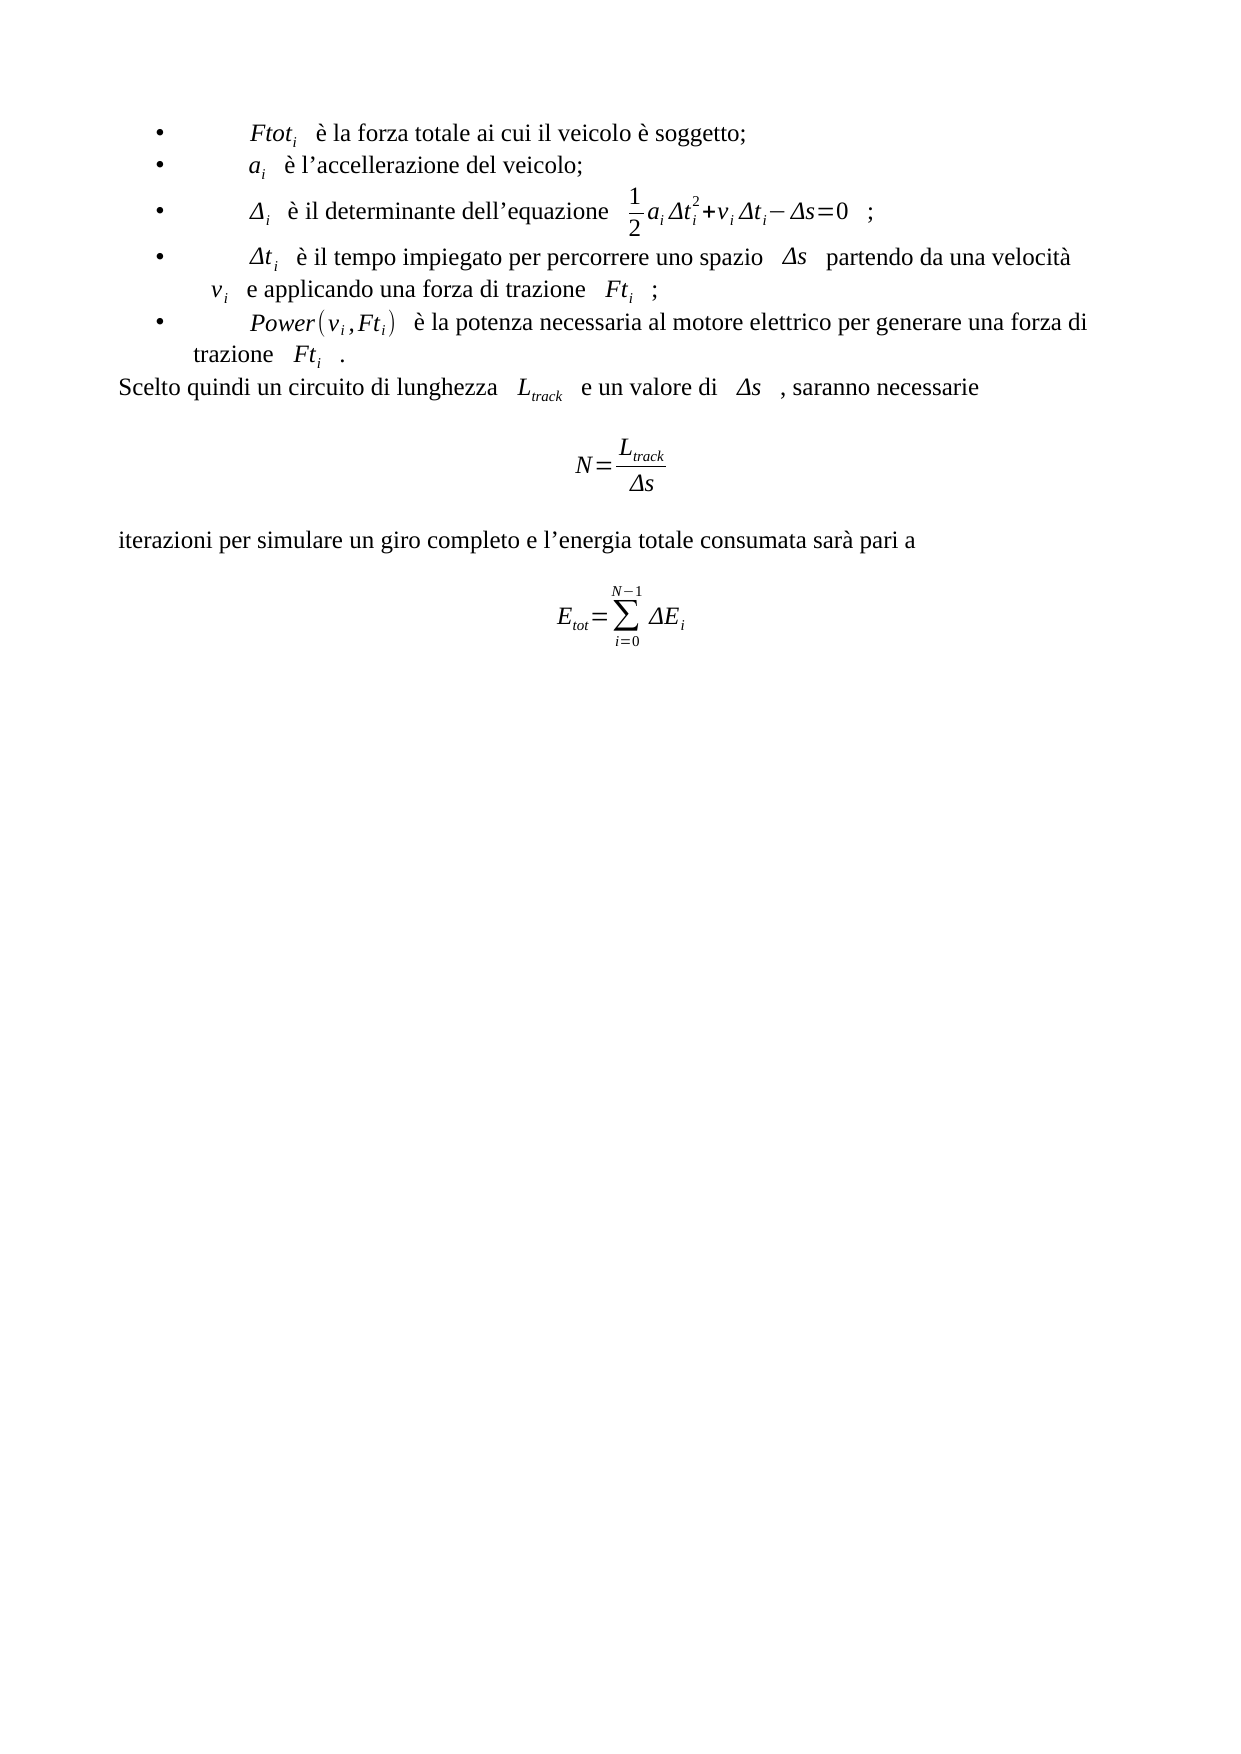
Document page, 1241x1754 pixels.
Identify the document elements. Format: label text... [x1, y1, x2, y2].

list è la forza totale ai cui il veicolo è soggetto; [156, 118, 1122, 151]
text Scelto quindi un circuito di lunghezzae un valore di, saranno necessarie [118, 372, 1122, 404]
list è l’accellerazione del veicolo; [156, 151, 1122, 183]
list è la potenza necessaria al motore elettrico per generare una forza di trazione. [156, 307, 1122, 372]
list è il determinante dell’equazione; [156, 183, 1122, 242]
text iterazioni per simulare un giro completo e l’energia totale consumata sarà pari a [118, 525, 1122, 553]
list è il tempo impiegato per percorrere uno spaziopartendo da una velocitàe applicando una forza di trazione; [156, 242, 1122, 307]
